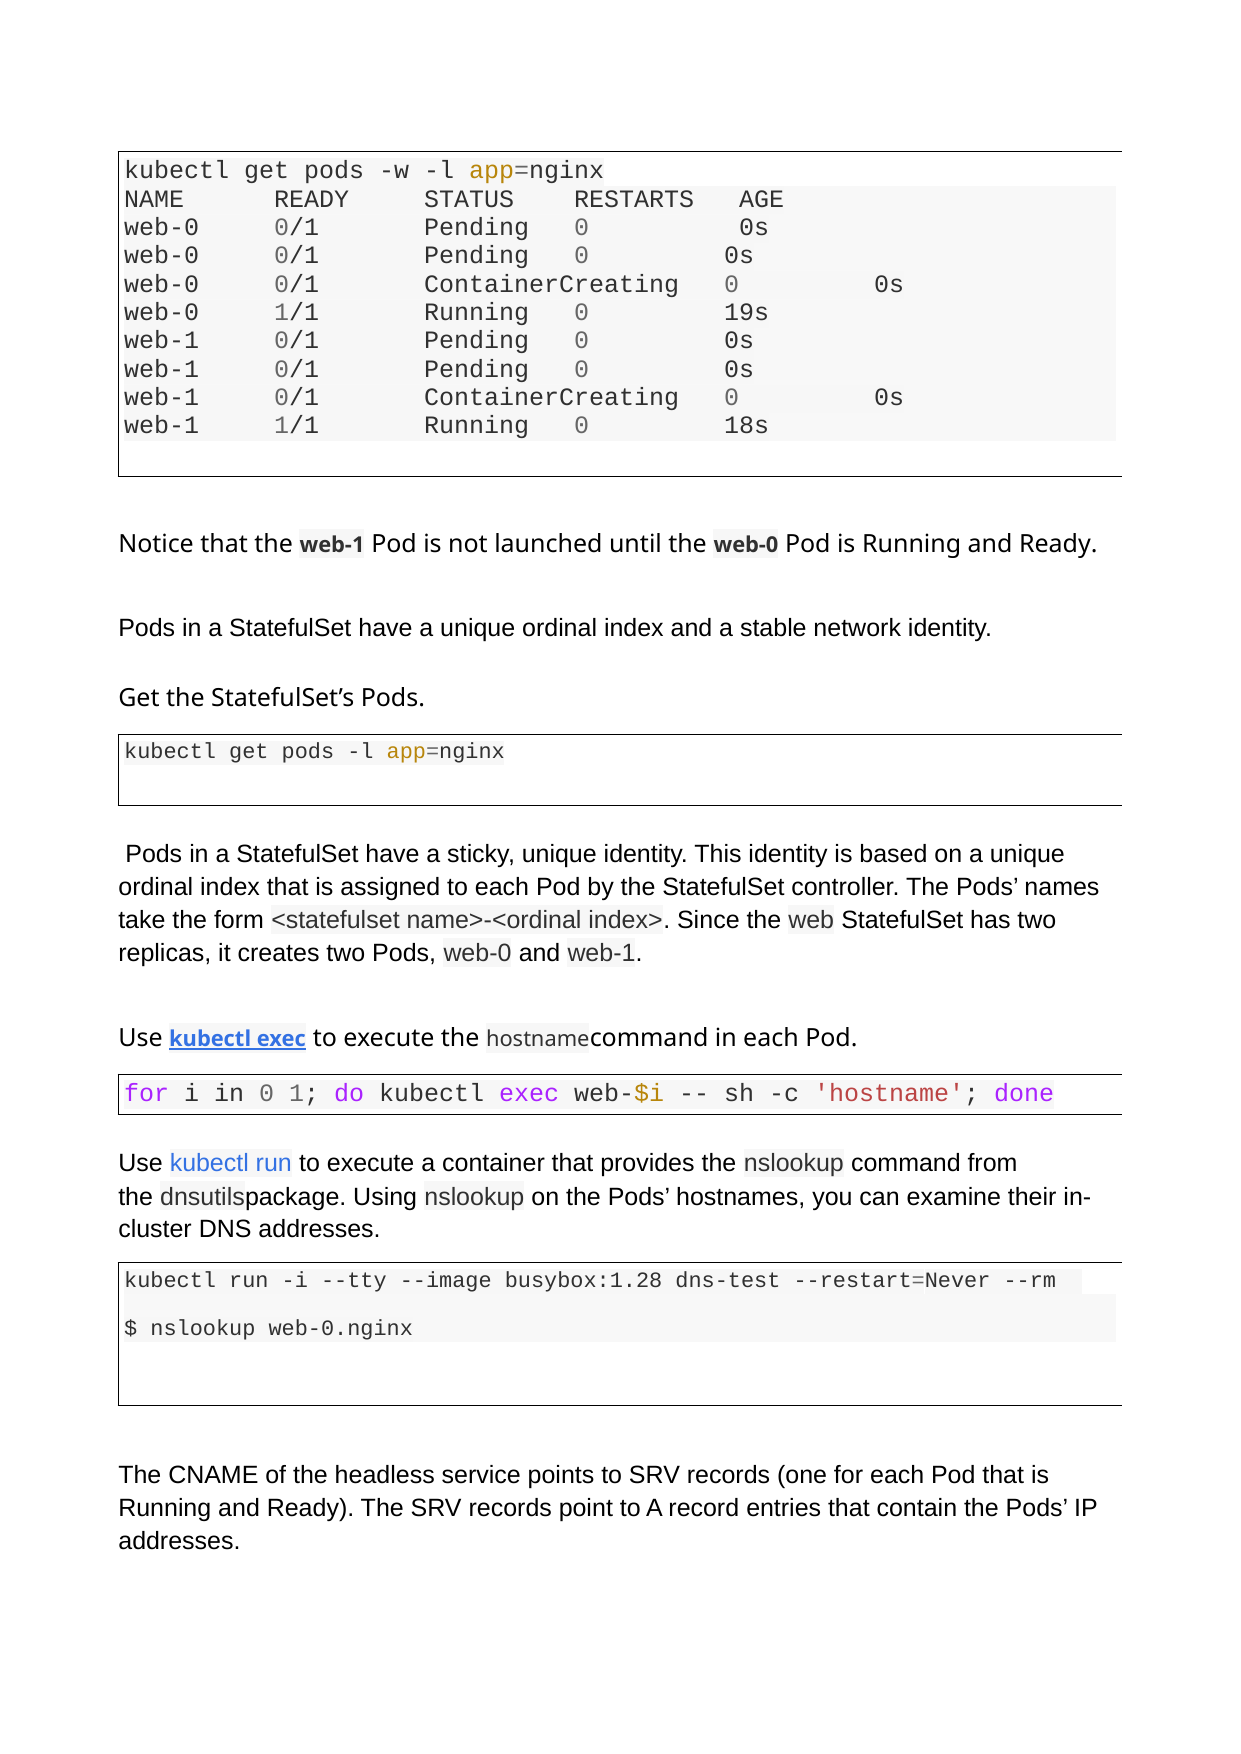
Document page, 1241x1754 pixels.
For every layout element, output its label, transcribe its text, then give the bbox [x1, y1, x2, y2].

text Use kubectl exec to execute the hostnamecommand in each Pod. [118, 986, 1122, 1054]
text Get the StatefulSet’s Pods. [118, 646, 1122, 714]
text The CNAME of the headless service points to SRV records (one for each Pod that is Running and Ready). The SRV records point to A record entries that contain the Pods’ IP addresses. [118, 1460, 1122, 1554]
text Pods in a StatefulSet have a sticky, unique identity. This identity is based on a unique ordinal index that is assigned to each Pod by the StatefulSet controller. The Pods’ names take the form <statefulset name>-<ordinal index>. Since the web StatefulSet has two replicas, it creates two Pods, web-0 and web-1. [118, 806, 1122, 967]
text Pods in a StatefulSet have a unique ordinal index and a stable network identity. [118, 613, 1122, 642]
text Use kubectl run to execute a container that provides the nslookup command from the dnsutilspackage. Using nslookup on the Pods’ hostnames, you can examine their in-cluster DNS addresses. [118, 1115, 1122, 1243]
table_header kubectl run -i --tty --image busybox:1.28 dns-test --restart=Never --rm $ nslookup web-0.nginx [119, 1263, 1122, 1405]
table_header for i in 0 1; do kubectl exec web-$i -- sh -c 'hostname'; done [119, 1075, 1122, 1114]
table_header kubectl get pods -l app=nginx [119, 735, 1122, 805]
table_header kubectl get pods -w -l app=nginx NAME READY STATUS RESTARTS AGE web-0 0/1 Pending 0 0s web-0 0/1 Pending 0 0s web-0 0/1 ContainerCreating 0 0s web-0 1/1 Running 0 19s web-1 0/1 Pending 0 0s web-1 0/1 Pending 0 0s web-1 0/1 ContainerCreating 0 0s web-1 1/1 Running 0 18s [119, 152, 1122, 476]
